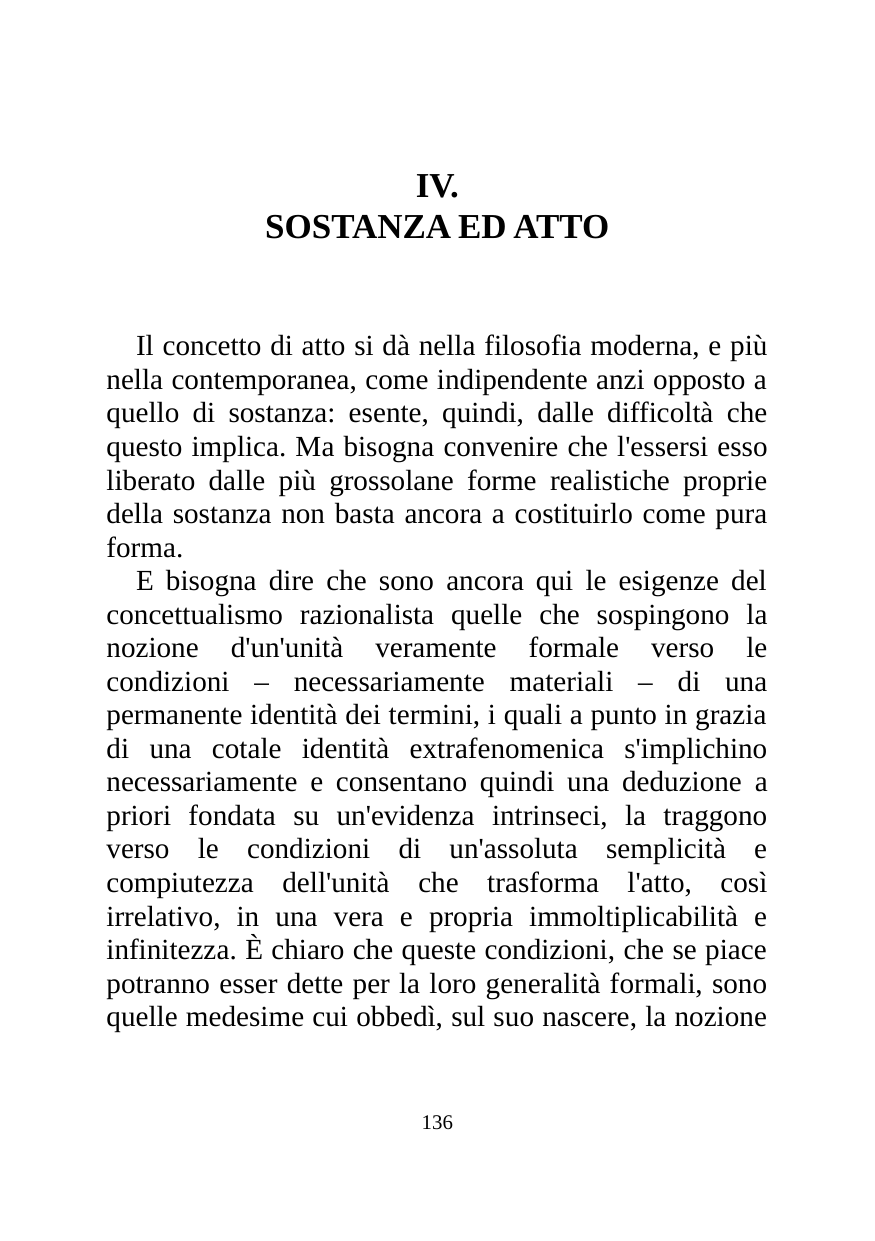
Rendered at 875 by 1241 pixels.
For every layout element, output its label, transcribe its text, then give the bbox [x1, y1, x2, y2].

text E bisogna dire che sono ancora qui le esigenze del concettualismo razionalista quelle che sospingono la nozione d'un'unità veramente formale verso le condizioni – necessariamente materiali – di una permanente identità dei termini, i quali a punto in grazia di una cotale identità extrafenomenica s'implichino necessariamente e consentano quindi una deduzione a priori fondata su un'evidenza intrinseci, la traggono verso le condizioni di un'assoluta semplicità e compiutezza dell'unità che trasforma l'atto, così irrelativo, in una vera e propria immoltiplicabilità e infinitezza. È chiaro che queste condizioni, che se piace potranno esser dette per la loro generalità formali, sono quelle medesime cui obbedì, sul suo nascere, la nozione [106, 563, 768, 1033]
subtitle IV. SOSTANZA ED ATTO [106, 165, 768, 246]
text Il concetto di atto si dà nella filosofia moderna, e più nella contemporanea, come indipendente anzi opposto a quello di sostanza: esente, quindi, dalle difficoltà che questo implica. Ma bisogna convenire che l'essersi esso liberato dalle più grossolane forme realistiche proprie della sostanza non basta ancora a costituirlo come pura forma. [106, 328, 768, 563]
